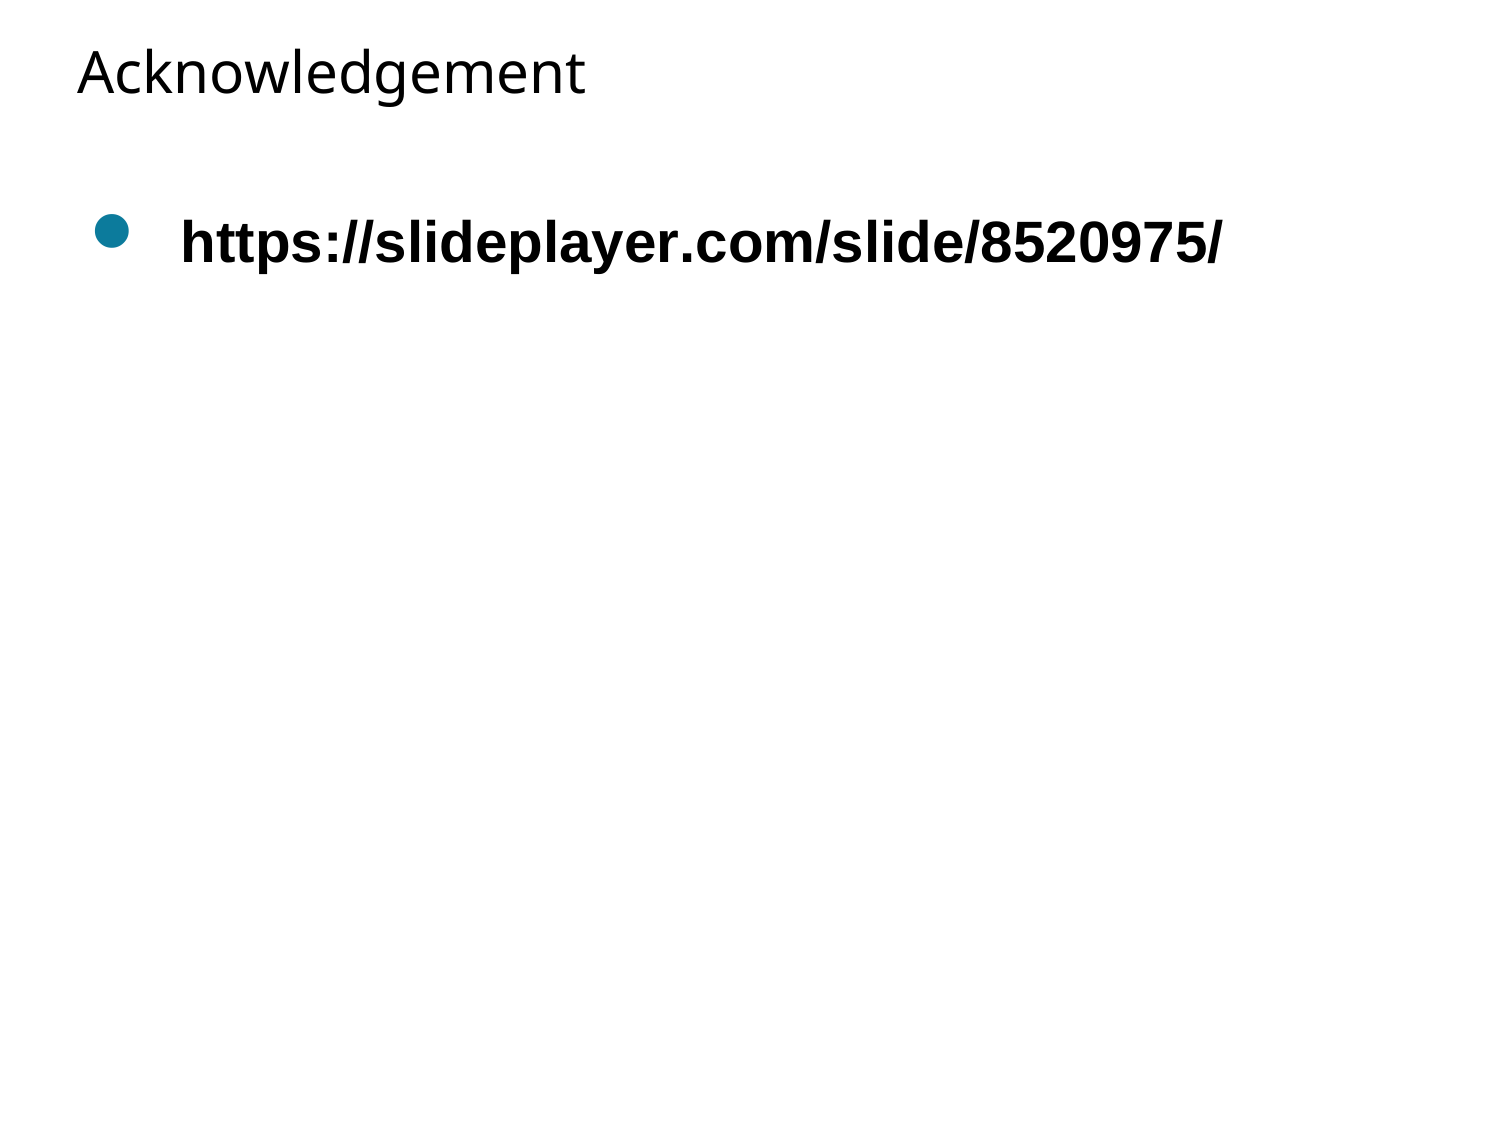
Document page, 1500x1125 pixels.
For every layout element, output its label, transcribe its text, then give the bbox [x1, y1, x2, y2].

text_box Acknowledgement [62, 24, 1421, 113]
text_box https://slideplayer.com/slide/8520975/ [74, 200, 1463, 1076]
